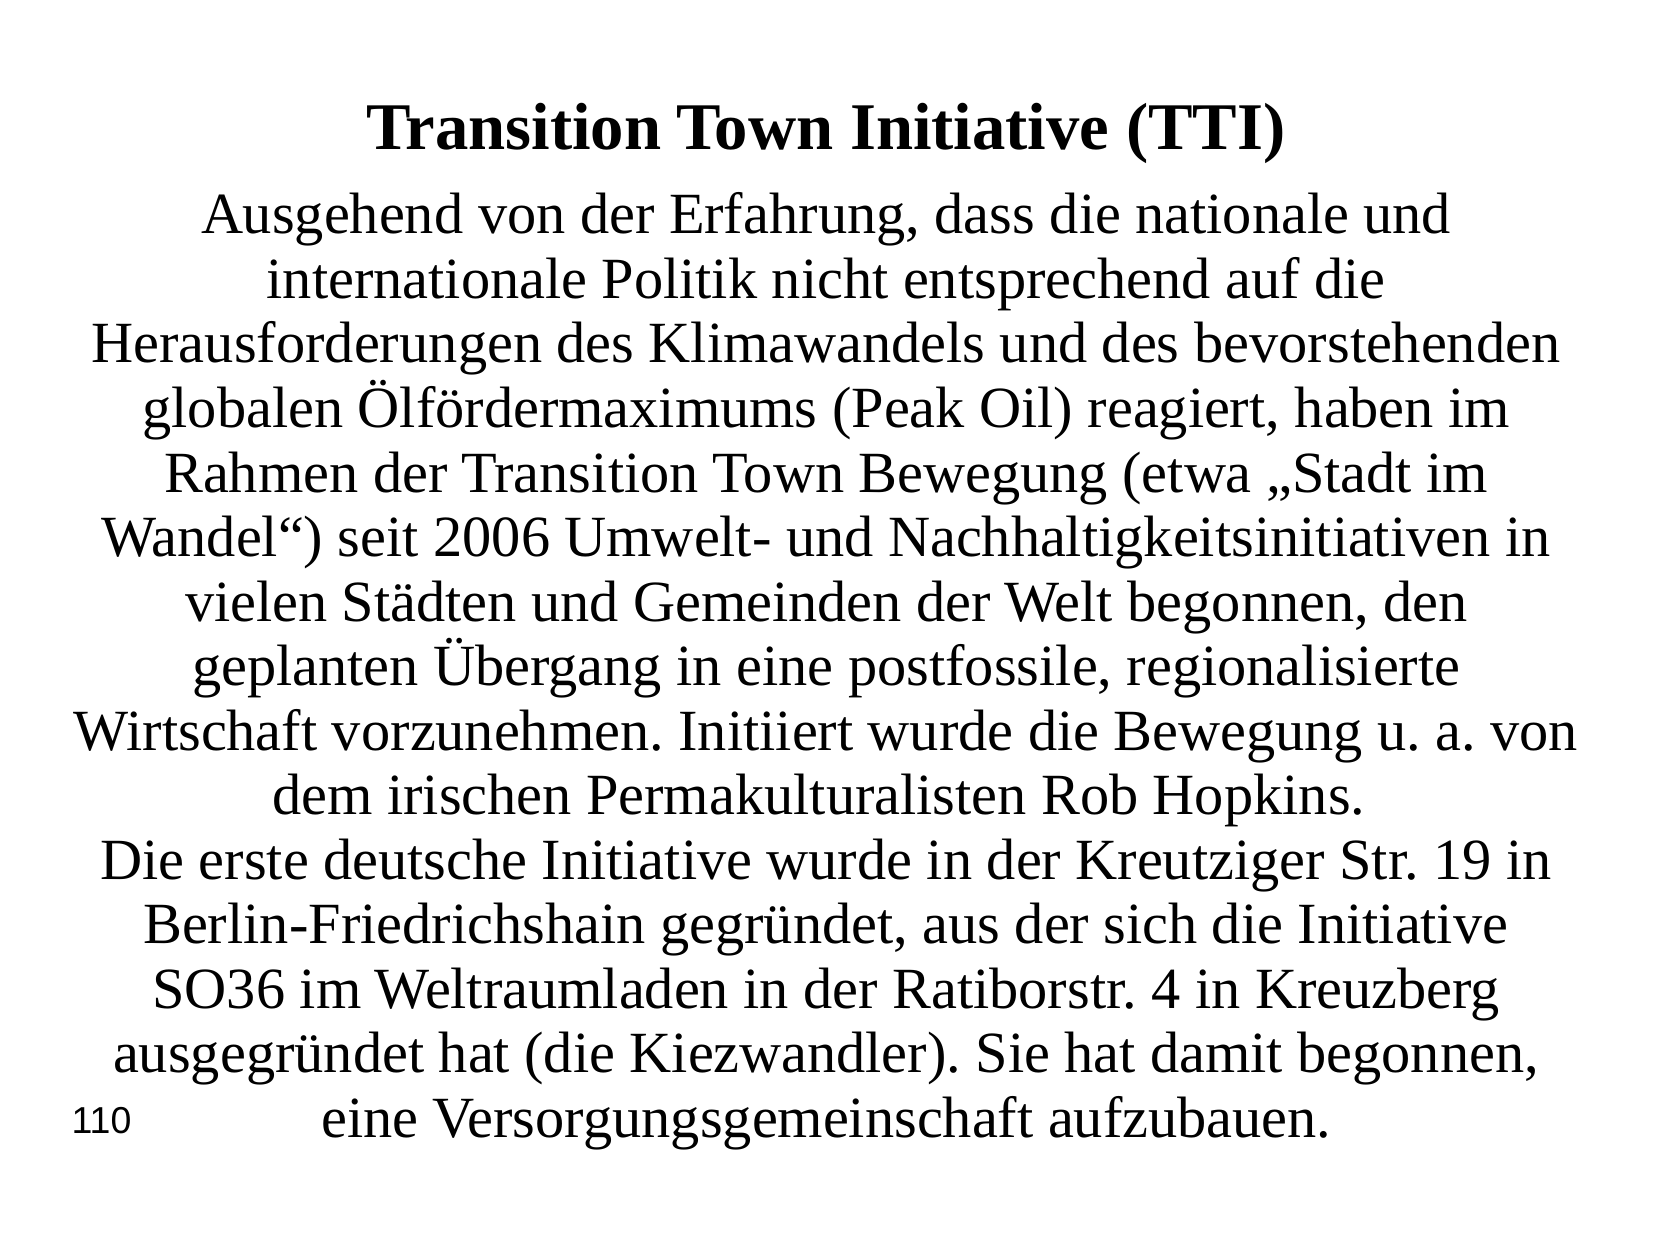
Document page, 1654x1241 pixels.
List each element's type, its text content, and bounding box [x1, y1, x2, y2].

text_box Transition Town Initiative (TTI) Ausgehend von der Erfahrung, dass die nationale und internationale Politik nicht entsprechend auf die Herausforderungen des Klimawandels und des bevorstehenden globalen Ölfördermaximums (Peak Oil) reagiert, haben im Rahmen der Transition Town Bewegung (etwa „Stadt im Wandel“) seit 2006 Umwelt- und Nachhaltigkeitsinitiativen in vielen Städten und Gemeinden der Welt begonnen, den geplanten Übergang in eine postfossile, regionalisierte Wirtschaft vorzunehmen. Initiiert wurde die Bewegung u. a. von dem irischen Permakulturalisten Rob Hopkins. Die erste deutsche Initiative wurde in der Kreutziger Str. 19 in Berlin-Friedrichshain gegründet, aus der sich die Initiative SO36 im Weltraumladen in der Ratiborstr. 4 in Kreuzberg ausgegründet hat (die Kiezwandler). Sie hat damit begonnen, eine Versorgungsgemeinschaft aufzubauen. [59, 82, 1595, 1158]
text_box [56, 1092, 274, 1163]
